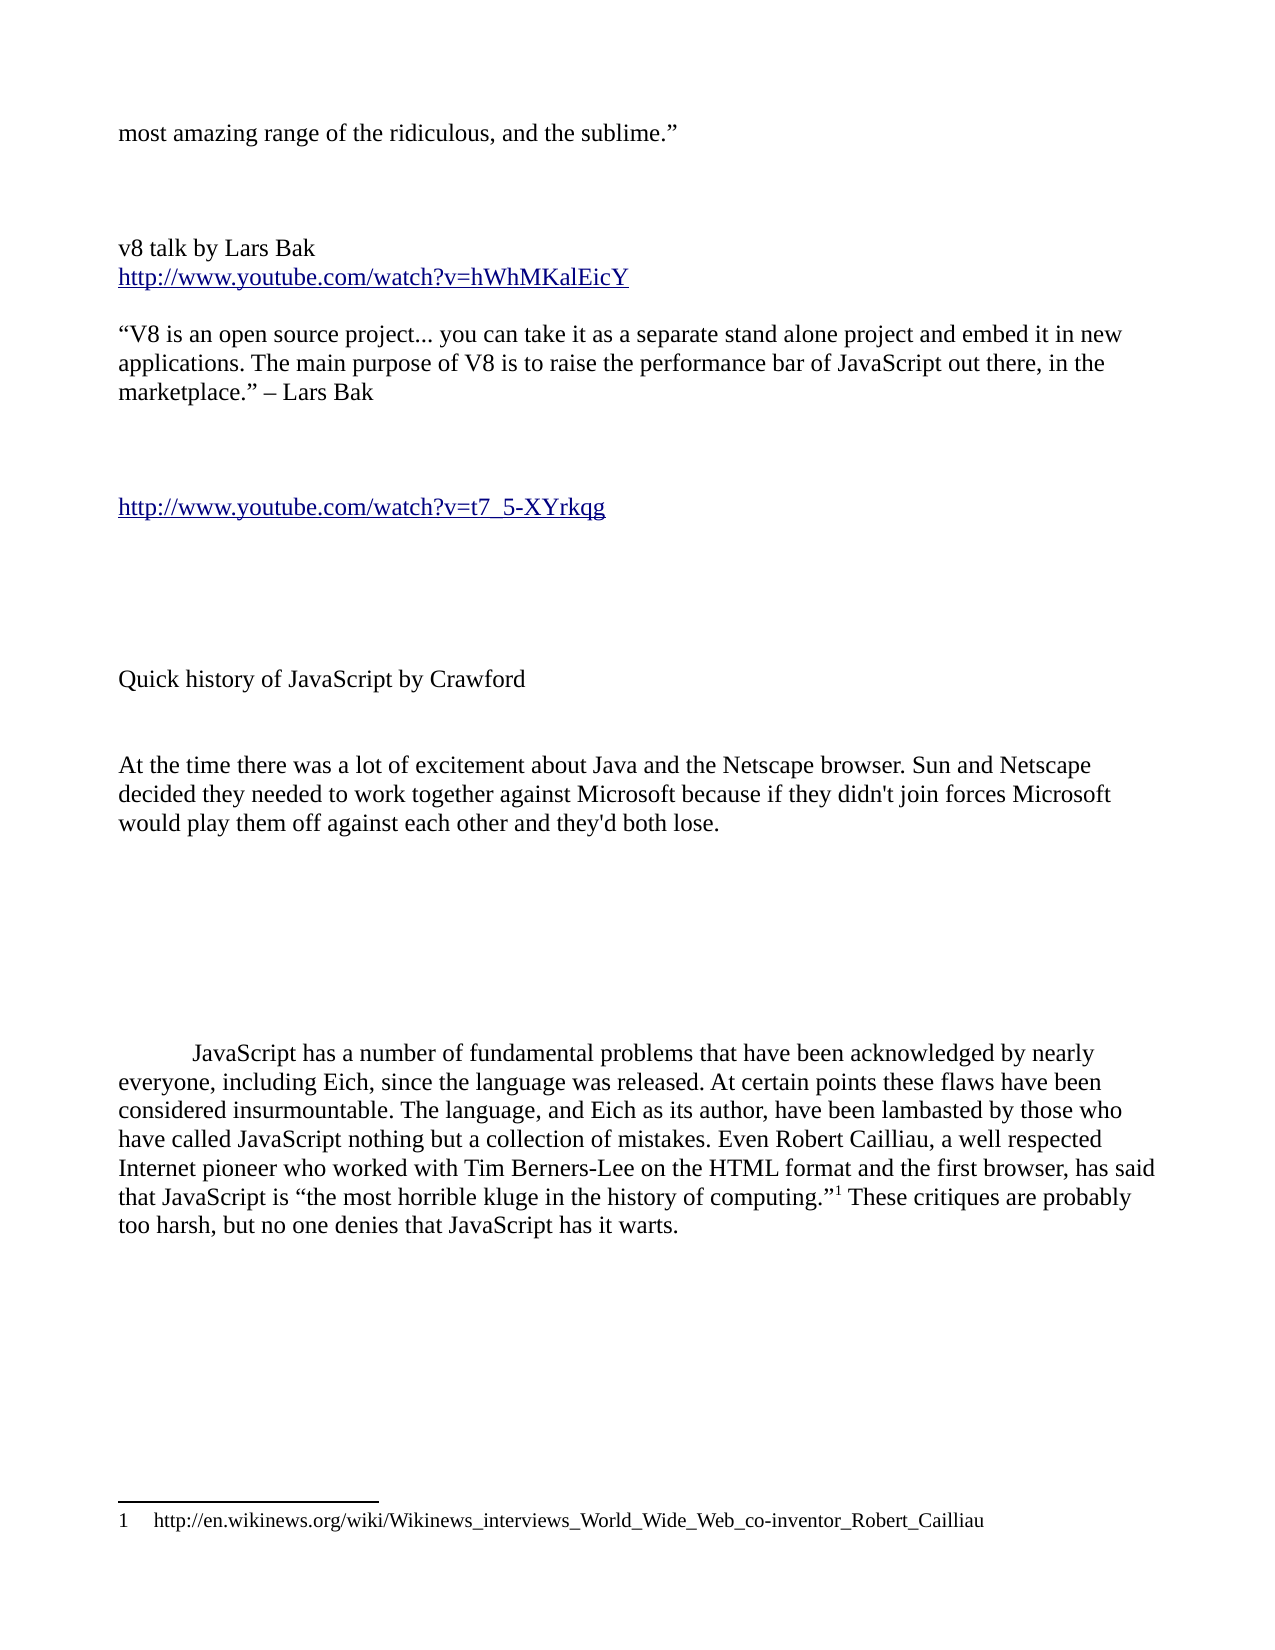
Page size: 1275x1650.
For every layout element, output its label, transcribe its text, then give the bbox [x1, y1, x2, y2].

text most amazing range of the ridiculous, and the sublime.” [118, 118, 1157, 147]
text http://www.youtube.com/watch?v=t7_5-XYrkqg [118, 492, 1157, 521]
text Quick history of JavaScript by Crawford [118, 664, 1157, 693]
text “V8 is an open source project... you can take it as a separate stand alone project and embed it in new applications. The main purpose of V8 is to raise the performance bar of JavaScript out there, in the marketplace.” – Lars Bak [118, 319, 1157, 406]
text JavaScript has a number of fundamental problems that have been acknowledged by nearly everyone, including Eich, since the language was released. At certain points these flaws have been considered insurmountable. The language, and Eich as its author, have been lambasted by those who have called JavaScript nothing but a collection of mistakes. Even Robert Cailliau, a well respected Internet pioneer who worked with Tim Berners-Lee on the HTML format and the first browser, has said that JavaScript is “the most horrible kluge in the history of computing.” These critiques are probably too harsh, but no one denies that JavaScript has it warts. [118, 1038, 1157, 1239]
text http://www.youtube.com/watch?v=hWhMKalEicY [118, 262, 1157, 291]
text http://en.wikinews.org/wiki/Wikinews_interviews_World_Wide_Web_co-inventor_Robert_Cailliau [118, 1508, 1157, 1532]
text v8 talk by Lars Bak [118, 233, 1157, 262]
text At the time there was a lot of excitement about Java and the Netscape browser. Sun and Netscape decided they needed to work together against Microsoft because if they didn't join forces Microsoft would play them off against each other and they'd both lose. [118, 751, 1157, 837]
